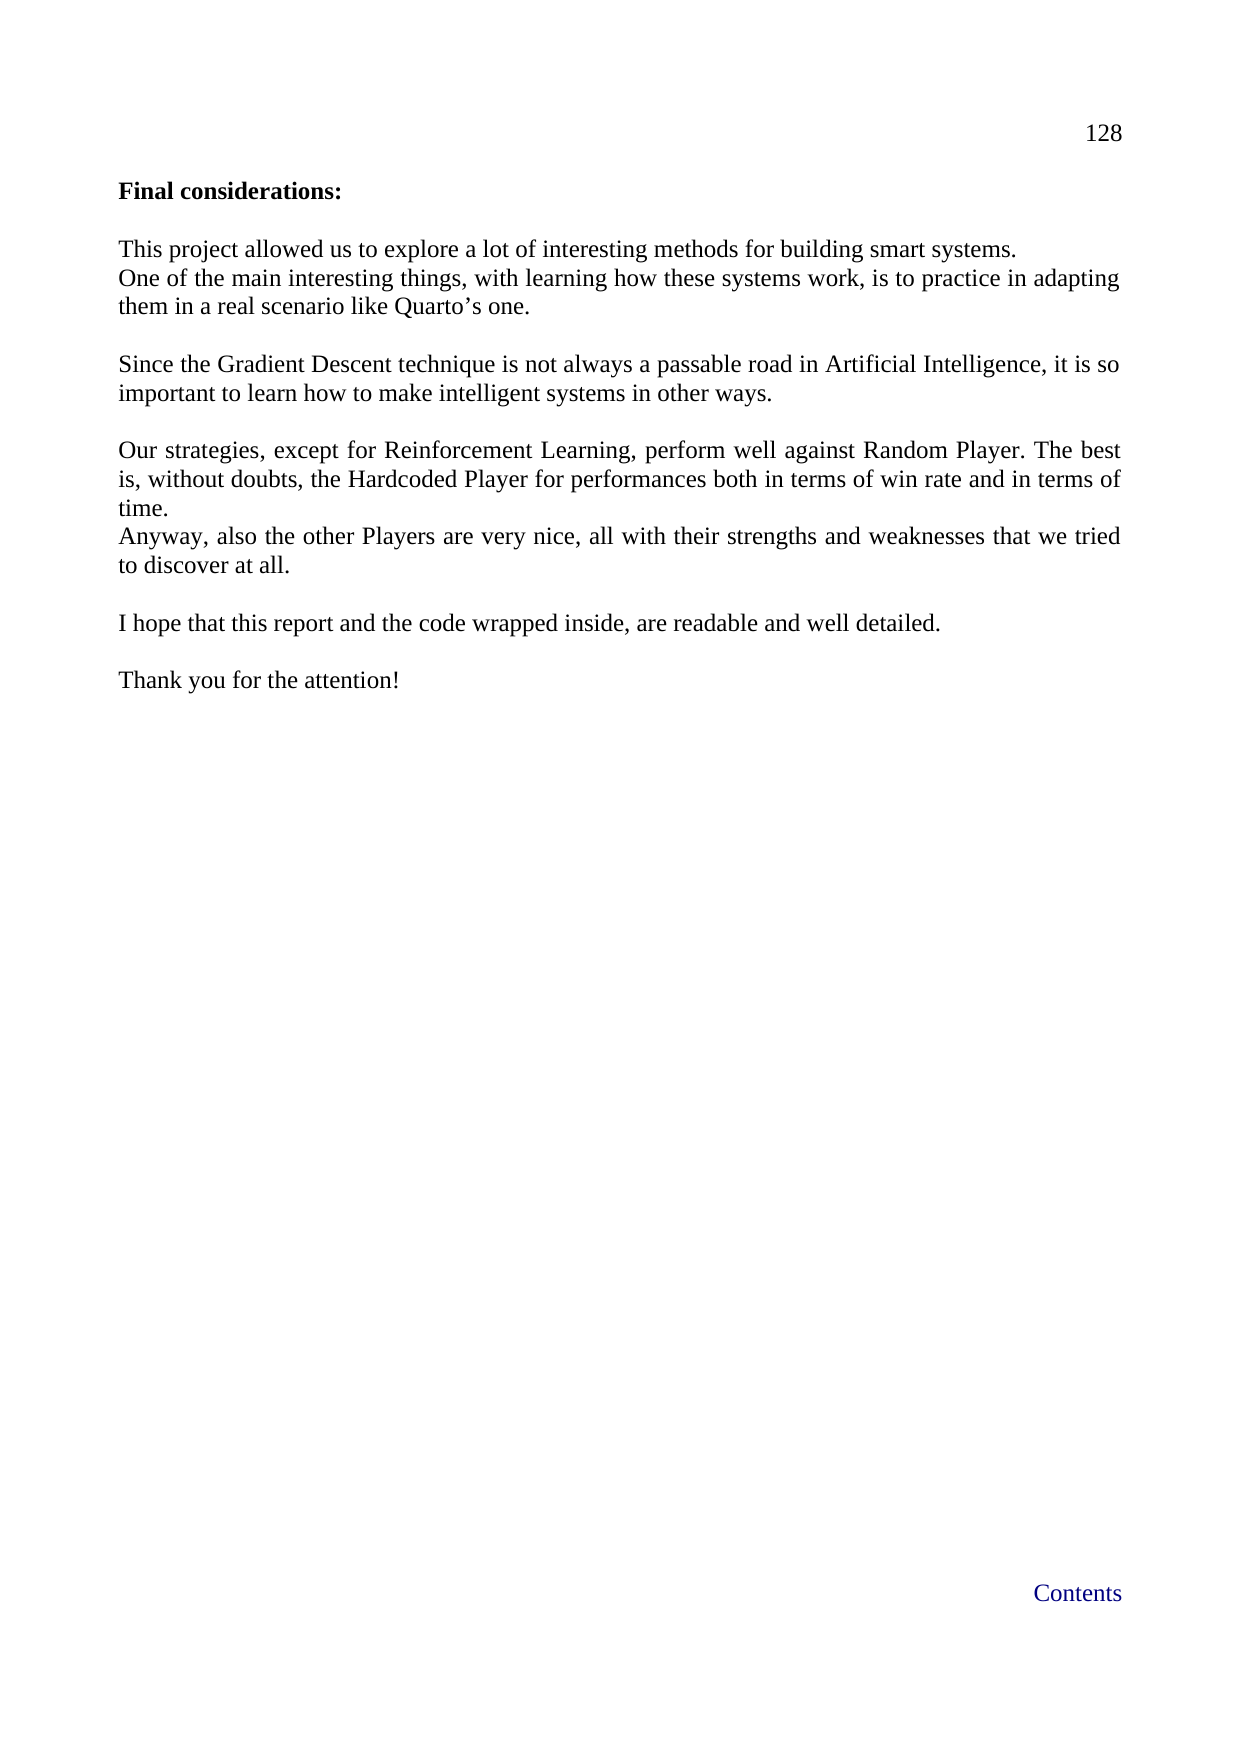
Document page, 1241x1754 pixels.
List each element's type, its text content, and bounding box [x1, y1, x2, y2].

text Final considerations: [118, 176, 1122, 205]
text I hope that this report and the code wrapped inside, are readable and well detailed. [118, 608, 1122, 636]
text Anyway, also the other Players are very nice, all with their strengths and weaknesses that we tried to discover at all. [118, 521, 1122, 579]
text Since the Gradient Descent technique is not always a passable road in Artificial Intelligence, it is so important to learn how to make intelligent systems in other ways. [118, 349, 1122, 406]
text Our strategies, except for Reinforcement Learning, perform well against Random Player. The best is, without doubts, the Hardcoded Player for performances both in terms of win rate and in terms of time. [118, 435, 1122, 521]
text Thank you for the attention! [118, 665, 1122, 694]
text This project allowed us to explore a lot of interesting methods for building smart systems. [118, 234, 1122, 263]
text One of the main interesting things, with learning how these systems work, is to practice in adapting them in a real scenario like Quarto’s one. [118, 263, 1122, 320]
